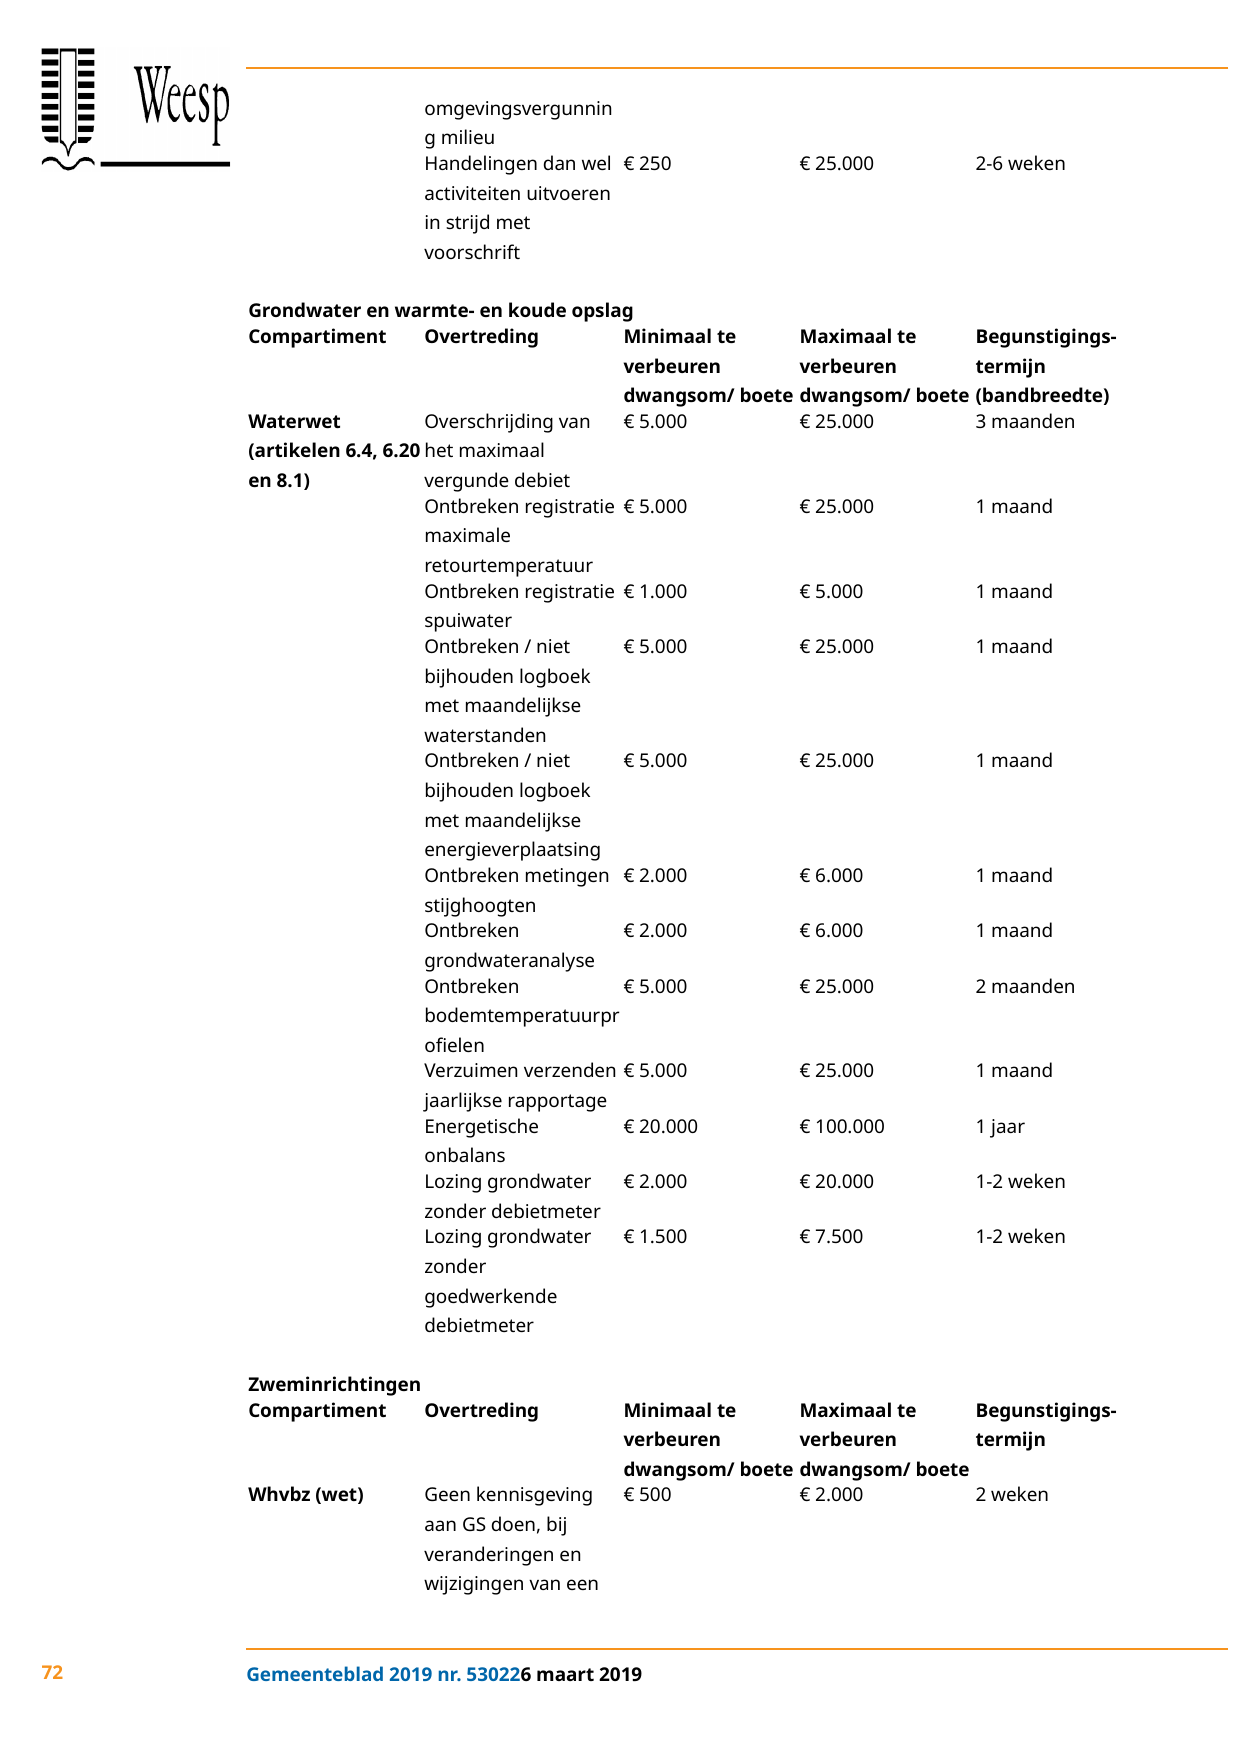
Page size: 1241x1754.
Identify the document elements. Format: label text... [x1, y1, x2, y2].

table_cell € 20.000 [799, 1168, 975, 1224]
table_cell Energetische onbalans [424, 1113, 623, 1168]
table_cell € 5.000 [623, 408, 799, 493]
table_cell € 25.000 [799, 633, 975, 748]
table_cell [623, 95, 799, 150]
table_cell Maximaal te verbeuren dwangsom/ boete [799, 323, 975, 408]
table_cell 3 maanden [975, 408, 1152, 493]
table_cell Overtreding [424, 1397, 623, 1482]
table_cell 1 maand [975, 493, 1152, 578]
table_cell Lozing grondwater zonder debietmeter [424, 1168, 623, 1224]
table_cell [799, 95, 975, 150]
table_cell 2 maanden [975, 973, 1152, 1058]
table_cell [248, 95, 424, 264]
table_header Zweminrichtingen [248, 1371, 1152, 1397]
table_cell 1 maand [975, 1058, 1152, 1113]
table_cell € 25.000 [799, 150, 975, 264]
table_cell Ontbreken grondwateranalyse [424, 918, 623, 973]
table_cell Handelingen dan wel activiteiten uitvoeren in strijd met voorschrift [424, 150, 623, 264]
table_cell Overschrijding van het maximaal vergunde debiet [424, 408, 623, 493]
table_cell Whvbz (wet) [248, 1482, 424, 1596]
table_cell € 100.000 [799, 1113, 975, 1168]
table_cell € 25.000 [799, 493, 975, 578]
table_header Grondwater en warmte- en koude opslag [248, 298, 1152, 323]
picture [41, 47, 231, 172]
table_cell Lozing grondwater zonder goedwerkende debietmeter [424, 1224, 623, 1338]
table_cell 2 weken [975, 1482, 1152, 1596]
table_cell Compartiment [248, 323, 424, 408]
table_cell € 2.000 [623, 1168, 799, 1224]
table_cell Minimaal te verbeuren dwangsom/ boete [623, 323, 799, 408]
table_cell Maximaal te verbeuren dwangsom/ boete [799, 1397, 975, 1482]
table_cell € 25.000 [799, 1058, 975, 1113]
table_cell € 500 [623, 1482, 799, 1596]
table_cell € 6.000 [799, 862, 975, 917]
table_cell € 5.000 [623, 748, 799, 862]
table_cell 1-2 weken [975, 1224, 1152, 1338]
table_cell € 20.000 [623, 1113, 799, 1168]
table_cell € 5.000 [623, 493, 799, 578]
table_cell € 6.000 [799, 918, 975, 973]
table_cell Compartiment [248, 1397, 424, 1482]
table_cell Begunstigings-termijn [975, 1397, 1152, 1482]
table_cell Ontbreken / niet bijhouden logboek met maandelijkse energieverplaatsing [424, 748, 623, 862]
table_cell Ontbreken registratie maximale retourtemperatuur [424, 493, 623, 578]
table_cell Ontbreken metingen stijghoogten [424, 862, 623, 917]
table_cell € 5.000 [623, 973, 799, 1058]
table_cell € 2.000 [799, 1482, 975, 1596]
table_cell € 25.000 [799, 748, 975, 862]
table_cell Waterwet (artikelen 6.4, 6.20 en 8.1) [248, 408, 424, 1338]
table_cell Minimaal te verbeuren dwangsom/ boete [623, 1397, 799, 1482]
table_cell € 5.000 [623, 1058, 799, 1113]
table_cell 1 maand [975, 748, 1152, 862]
table_cell 2-6 weken [975, 150, 1152, 264]
table_cell Overtreding [424, 323, 623, 408]
table_cell € 25.000 [799, 408, 975, 493]
table_cell 1 maand [975, 862, 1152, 917]
table_cell 1-2 weken [975, 1168, 1152, 1224]
table_cell 1 maand [975, 578, 1152, 633]
table_cell Begunstigings-termijn (bandbreedte) [975, 323, 1152, 408]
table_cell Ontbreken / niet bijhouden logboek met maandelijkse waterstanden [424, 633, 623, 748]
table_cell 1 maand [975, 633, 1152, 748]
table_cell € 1.000 [623, 578, 799, 633]
table_cell 1 maand [975, 918, 1152, 973]
table_cell Geen kennisgeving aan GS doen, bij veranderingen en wijzigingen van een [424, 1482, 623, 1596]
table_cell Ontbreken registratie spuiwater [424, 578, 623, 633]
table_cell € 1.500 [623, 1224, 799, 1338]
table_cell omgevingsvergunning milieu [424, 95, 623, 150]
table_cell € 25.000 [799, 973, 975, 1058]
table_cell 1 jaar [975, 1113, 1152, 1168]
table_cell Ontbreken bodemtemperatuurprofielen [424, 973, 623, 1058]
table_cell € 5.000 [799, 578, 975, 633]
table_cell € 250 [623, 150, 799, 264]
table_cell € 5.000 [623, 633, 799, 748]
table_cell € 7.500 [799, 1224, 975, 1338]
table_cell Verzuimen verzenden jaarlijkse rapportage [424, 1058, 623, 1113]
table_cell € 2.000 [623, 918, 799, 973]
table_cell € 2.000 [623, 862, 799, 917]
table_cell [975, 95, 1152, 150]
